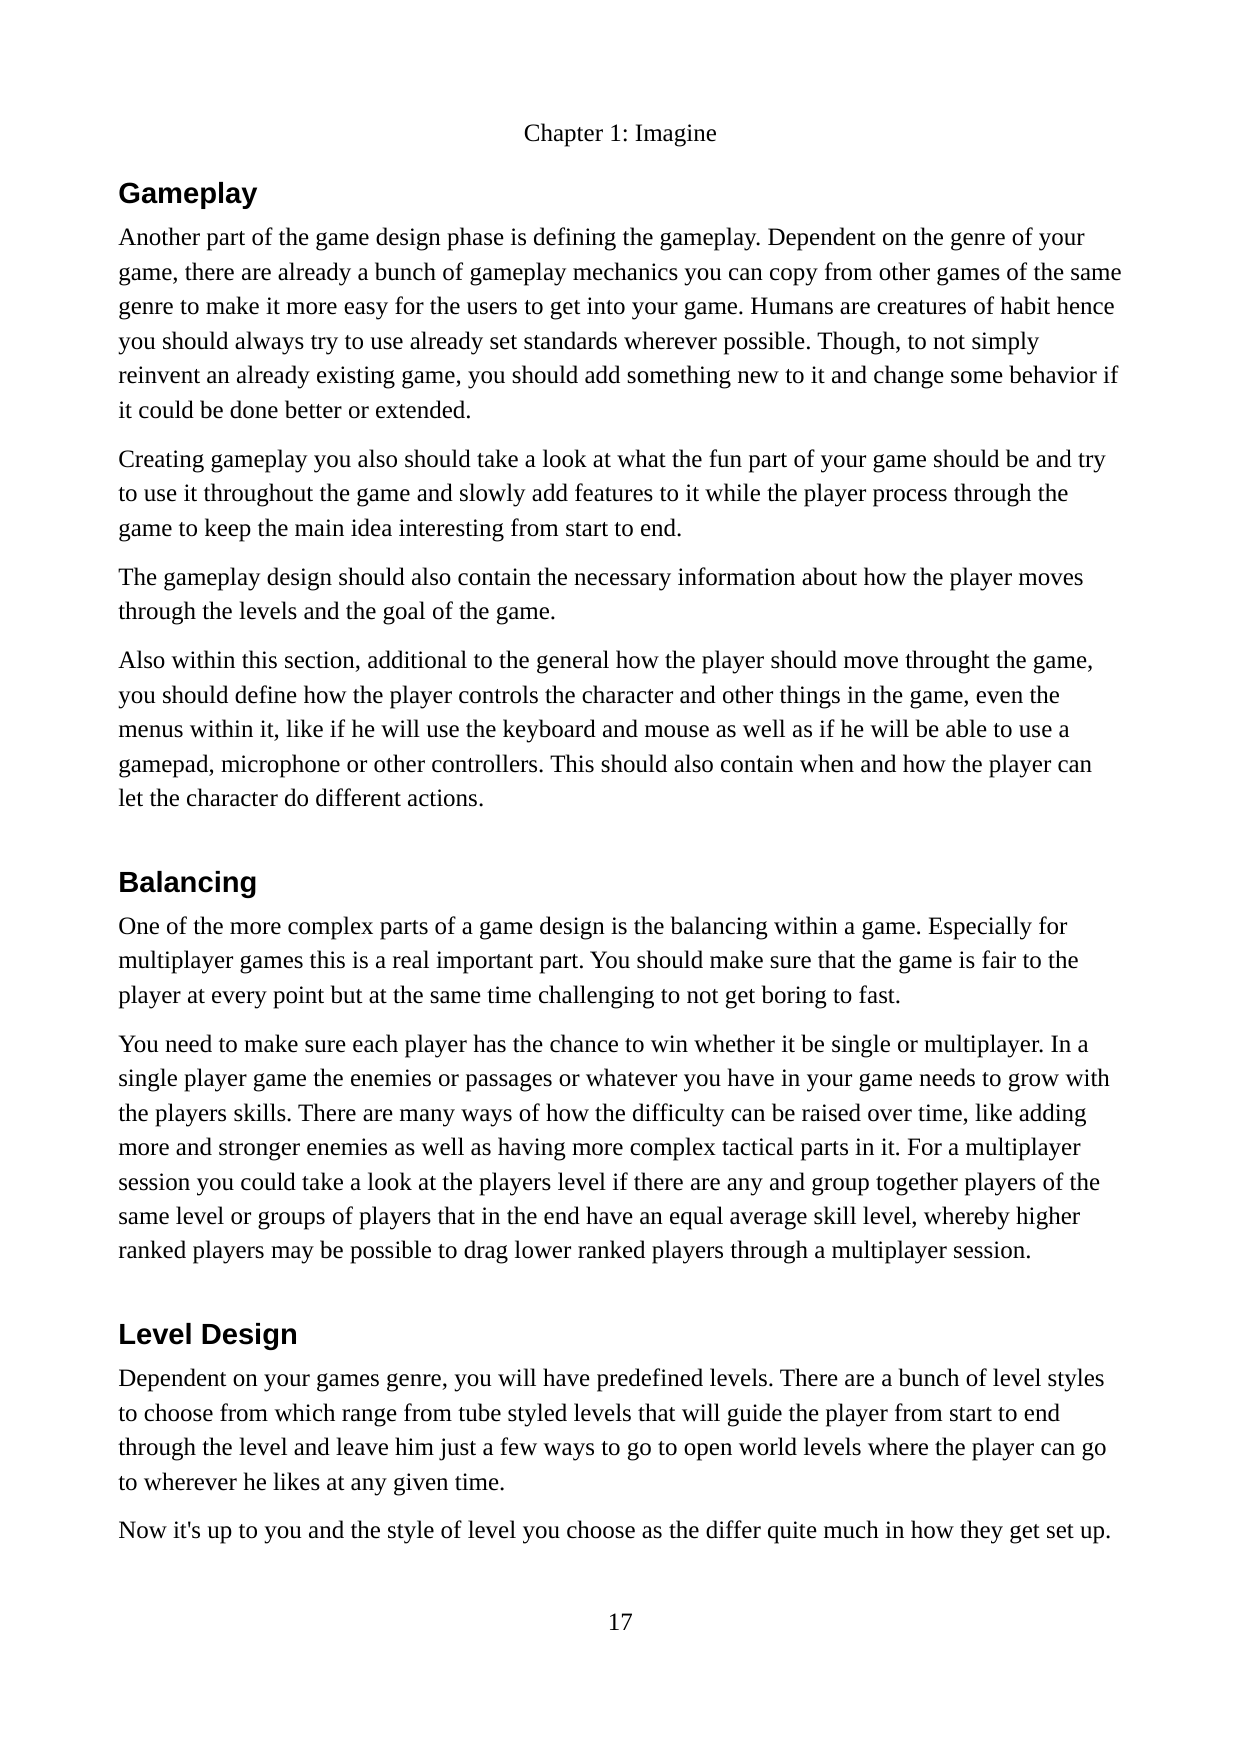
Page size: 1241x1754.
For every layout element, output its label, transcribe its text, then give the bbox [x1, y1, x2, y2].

text Dependent on your games genre, you will have predefined levels. There are a bunch of level styles to choose from which range from tube styled levels that will guide the player from start to end through the level and leave him just a few ways to go to open world levels where the player can go to wherever he likes at any given time. [118, 1363, 1122, 1495]
subtitle Level Design [118, 1317, 1122, 1351]
text You need to make sure each player has the chance to win whether it be single or multiplayer. In a single player game the enemies or passages or whatever you have in your game needs to grow with the players skills. There are many ways of how the difficulty can be raised over time, like adding more and stronger enemies as well as having more complex tactical parts in it. For a multiplayer session you could take a look at the players level if there are any and group together players of the same level or groups of players that in the end have an equal average skill level, whereby higher ranked players may be possible to drag lower ranked players through a multiplayer session. [118, 1029, 1122, 1264]
subtitle Gameplay [118, 176, 1122, 210]
text Also within this section, additional to the general how the player should move throught the game, you should define how the player controls the character and other things in the game, even the menus within it, like if he will use the keyboard and mouse as well as if he will be able to use a gamepad, microphone or other controllers. This should also contain when and how the player can let the character do different actions. [118, 645, 1122, 812]
text The gameplay design should also contain the necessary information about how the player moves through the levels and the goal of the game. [118, 562, 1122, 625]
text Now it's up to you and the style of level you choose as the differ quite much in how they get set up. [118, 1516, 1122, 1544]
text One of the more complex parts of a game design is the balancing within a game. Especially for multiplayer games this is a real important part. You should make sure that the game is fair to the player at every point but at the same time challenging to not get boring to fast. [118, 911, 1122, 1008]
text Another part of the game design phase is defining the gameplay. Dependent on the genre of your game, there are already a bunch of gameplay mechanics you can copy from other games of the same genre to make it more easy for the users to get into your game. Humans are creatures of habit hence you should always try to use already set standards wherever possible. Though, to not simply reinvent an already existing game, you should add something new to it and change some behavior if it could be done better or extended. [118, 222, 1122, 423]
text Creating gameplay you also should take a look at what the fun part of your game should be and try to use it throughout the game and slowly add features to it while the player process through the game to keep the main idea interesting from start to end. [118, 444, 1122, 541]
subtitle Balancing [118, 865, 1122, 898]
